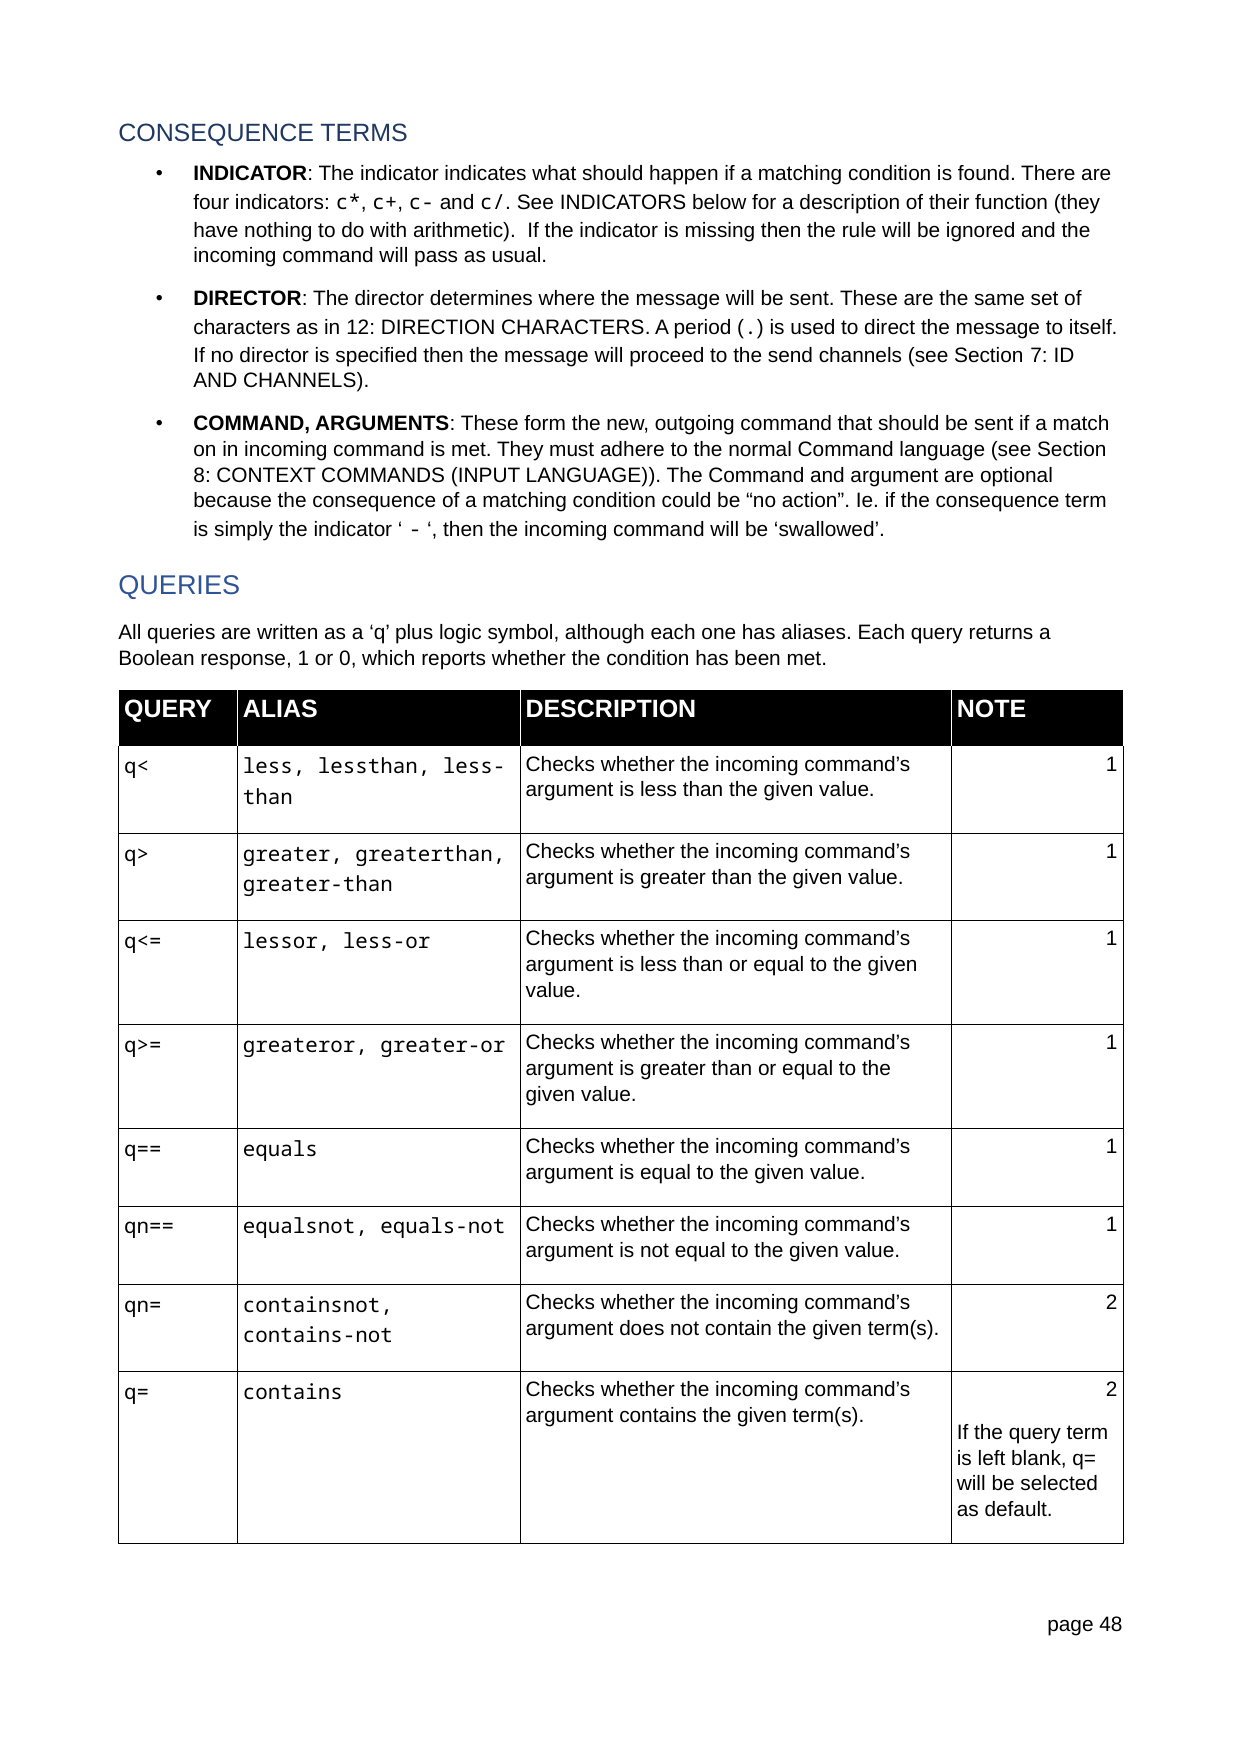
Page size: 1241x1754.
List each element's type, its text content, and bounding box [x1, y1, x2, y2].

table_cell 2 [952, 1285, 1123, 1371]
table_cell 2 If the query term is left blank, q= will be selected as default. [952, 1372, 1123, 1543]
table_cell equals [238, 1129, 520, 1206]
table_cell lessor, less-or [238, 921, 520, 1024]
table_cell Checks whether the incoming command’s argument is greater than or equal to the given value. [521, 1025, 951, 1128]
list INDICATOR: The indicator indicates what should happen if a matching condition is found. There are four indicators: c*, c+, c- and c/. See INDICATORS below for a description of their function (they have nothing to do with arithmetic). If the indicator is missing then the rule will be ignored and the incoming command will pass as usual. [156, 161, 1122, 267]
table_cell 1 [952, 1207, 1123, 1284]
table_cell q> [119, 834, 237, 920]
table_cell 1 [952, 834, 1123, 920]
table_cell contains [238, 1372, 520, 1543]
table_cell Checks whether the incoming command’s argument is equal to the given value. [521, 1129, 951, 1206]
table_cell less, lessthan, less-than [238, 747, 520, 833]
table_cell qn== [119, 1207, 237, 1284]
table_cell greater, greaterthan, greater-than [238, 834, 520, 920]
table_header ALIAS [238, 690, 520, 746]
table_cell q= [119, 1372, 237, 1543]
table_cell containsnot, contains-not [238, 1285, 520, 1371]
table_cell Checks whether the incoming command’s argument is greater than the given value. [521, 834, 951, 920]
list COMMAND, ARGUMENTS: These form the new, outgoing command that should be sent if a match on in incoming command is met. They must adhere to the normal Command language (see Section 8: CONTEXT COMMANDS (INPUT LANGUAGE)). The Command and argument are optional because the consequence of a matching condition could be “no action”. Ie. if the consequence term is simply the indicator ‘ - ‘, then the incoming command will be ‘swallowed’. [156, 411, 1122, 543]
table_cell qn= [119, 1285, 237, 1371]
list DIRECTOR: The director determines where the message will be sent. These are the same set of characters as in 12: DIRECTION CHARACTERS. A period (.) is used to direct the message to itself. If no director is specified then the message will proceed to the send channels (see Section 7: ID AND CHANNELS). [156, 286, 1122, 392]
table_cell 1 [952, 1025, 1123, 1128]
table_cell Checks whether the incoming command’s argument does not contain the given term(s). [521, 1285, 951, 1371]
table_cell 1 [952, 1129, 1123, 1206]
table_cell Checks whether the incoming command’s argument is not equal to the given value. [521, 1207, 951, 1284]
subtitle CONSEQUENCE TERMS [118, 118, 1122, 147]
table_cell q>= [119, 1025, 237, 1128]
table_cell q<= [119, 921, 237, 1024]
table_header DESCRIPTION [521, 690, 951, 746]
table_cell Checks whether the incoming command’s argument is less than the given value. [521, 747, 951, 833]
table_cell 1 [952, 921, 1123, 1024]
table_cell q== [119, 1129, 237, 1206]
subtitle QUERIES [118, 569, 1122, 600]
text All queries are written as a ‘q’ plus logic symbol, although each one has aliases. Each query returns a Boolean response, 1 or 0, which reports whether the condition has been met. [118, 620, 1122, 670]
table_cell Checks whether the incoming command’s argument is less than or equal to the given value. [521, 921, 951, 1024]
table_cell greateror, greater-or [238, 1025, 520, 1128]
table_cell q< [119, 747, 237, 833]
table_header NOTE [952, 690, 1123, 746]
table_cell equalsnot, equals-not [238, 1207, 520, 1284]
table_header QUERY [119, 690, 237, 746]
table_cell Checks whether the incoming command’s argument contains the given term(s). [521, 1372, 951, 1543]
table_cell 1 [952, 747, 1123, 833]
